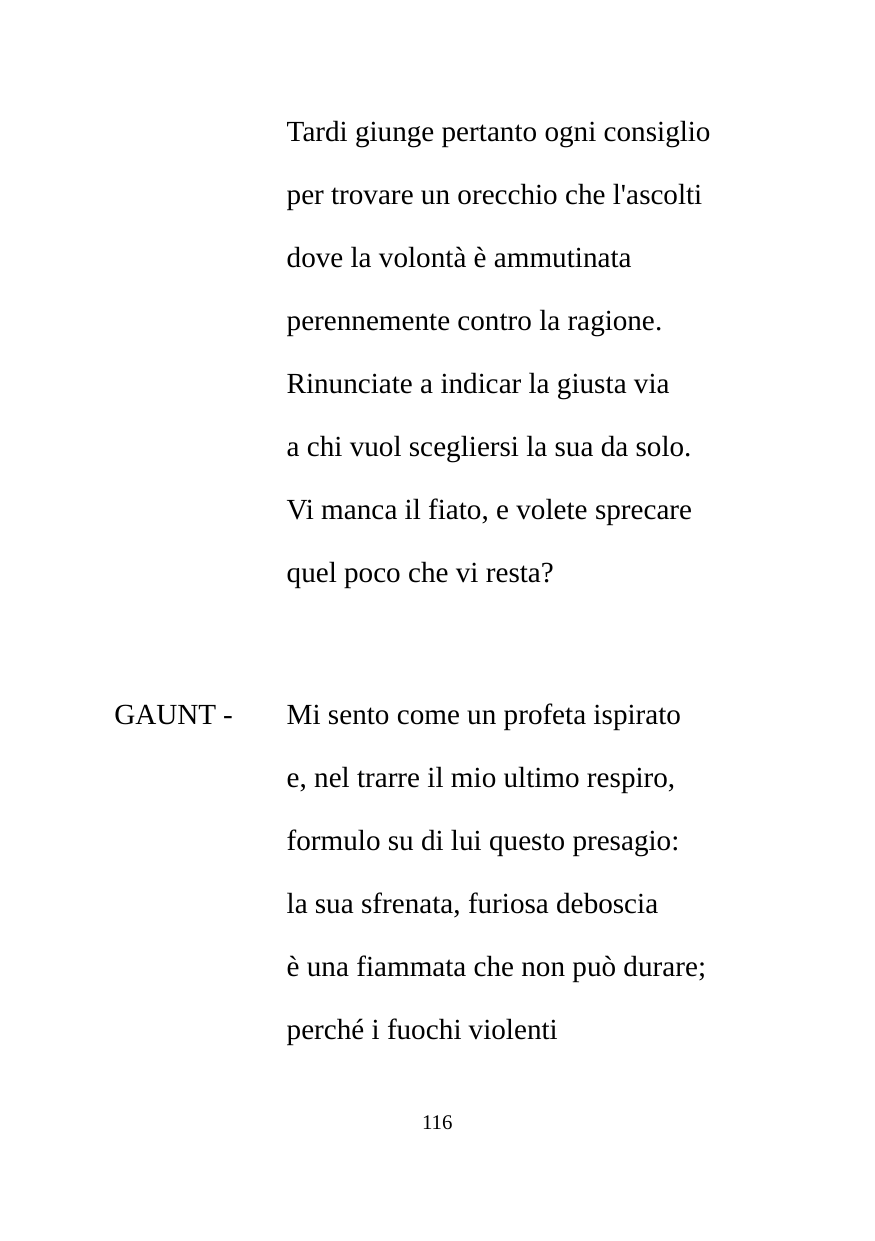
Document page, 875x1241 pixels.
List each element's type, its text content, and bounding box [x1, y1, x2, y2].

table_cell Mi sento come un profeta ispirato e, nel trarre il mio ultimo respiro, formulo su di lui questo presagio: la sua sfrenata, furiosa deboscia è una fiammata che non può durare; perché i fuochi violenti [279, 689, 768, 1080]
table_cell [106, 106, 279, 689]
table_cell Tardi giunge pertanto ogni consiglio per trovare un orecchio che l'ascolti dove la volontà è ammutinata perennemente contro la ragione. Rinunciate a indicar la giusta via a chi vuol scegliersi la sua da solo. Vi manca il fiato, e volete sprecare quel poco che vi resta? [279, 106, 768, 689]
table_cell GAUNT - [106, 689, 279, 1080]
